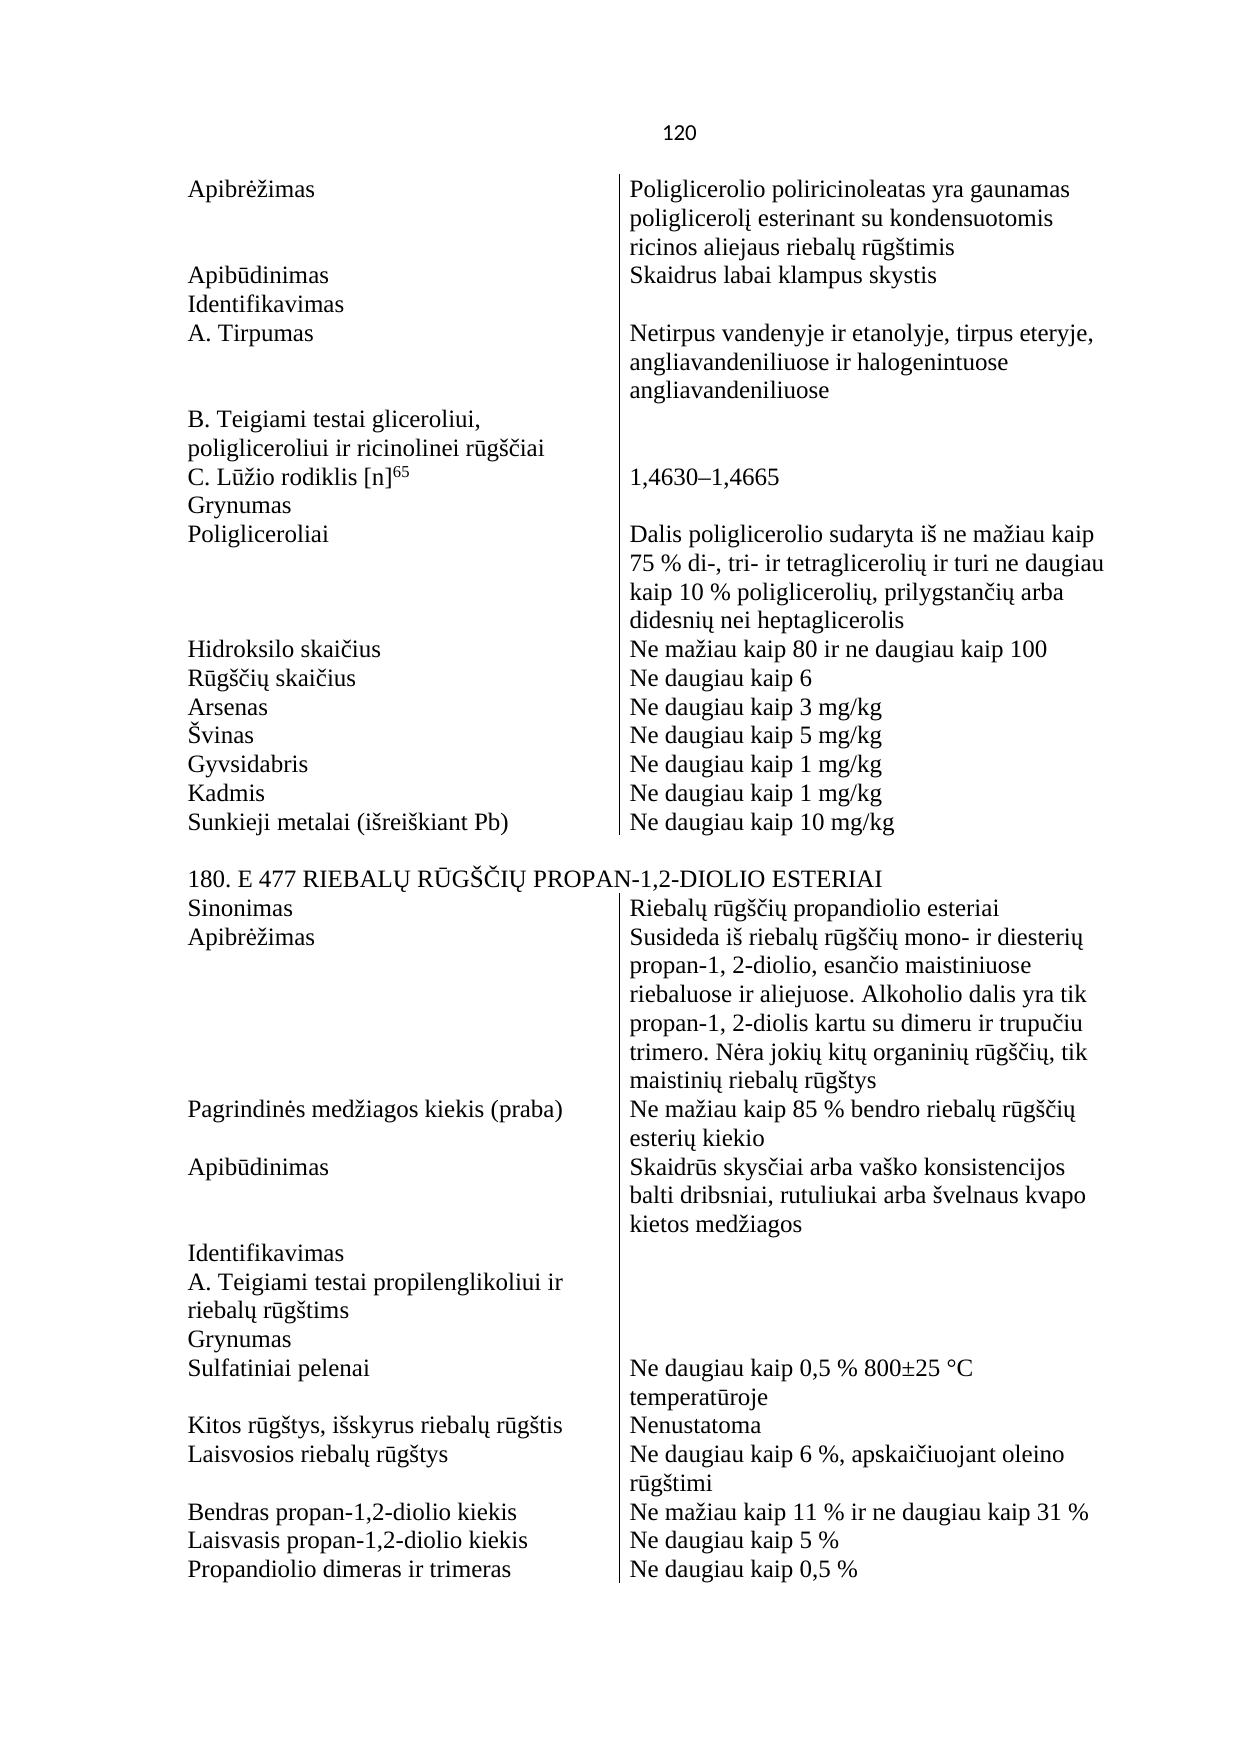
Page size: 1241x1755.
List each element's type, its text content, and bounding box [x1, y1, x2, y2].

table_cell Ne daugiau kaip 6 %, apskaičiuojant oleino rūgštimi [620, 1439, 1122, 1497]
table_cell [620, 404, 1122, 462]
table_cell Ne daugiau kaip 1 mg/kg [620, 778, 1122, 807]
table_cell Propandiolio dimeras ir trimeras [177, 1554, 619, 1583]
table_cell Ne daugiau kaip 5 mg/kg [620, 720, 1122, 749]
table_cell Susideda iš riebalų rūgščių mono- ir diesterių propan-1, 2-diolio, esančio maistiniuose riebaluose ir aliejuose. Alkoholio dalis yra tik propan-1, 2-diolis kartu su dimeru ir trupučiu trimero. Nėra jokių kitų organinių rūgščių, tik maistinių riebalų rūgštys [620, 922, 1122, 1094]
table_cell Nenustatoma [620, 1410, 1122, 1439]
table_cell Skaidrūs skysčiai arba vaško konsistencijos balti dribsniai, rutuliukai arba švelnaus kvapo kietos medžiagos [620, 1152, 1122, 1238]
table_cell Sunkieji metalai (išreiškiant Pb) [177, 807, 619, 835]
table_header 180. E 477 RIEBALŲ RŪGŠČIŲ PROPAN-1,2-DIOLIO ESTERIAI [177, 864, 1122, 893]
table_cell Ne daugiau kaip 0,5 % 800±25 °C temperatūroje [620, 1353, 1122, 1410]
table_cell Apibūdinimas [177, 1152, 619, 1238]
table_cell Dalis poliglicerolio sudaryta iš ne mažiau kaip 75 % di-, tri- ir tetraglicerolių ir turi ne daugiau kaip 10 % poliglicerolių, prilygstančių arba didesnių nei heptaglicerolis [620, 519, 1122, 634]
table_cell 1,4630–1,4665 [620, 462, 1122, 490]
table_cell A. Teigiami testai propilenglikoliui ir riebalų rūgštims [177, 1267, 619, 1324]
table_cell Ne mažiau kaip 85 % bendro riebalų rūgščių esterių kiekio [620, 1094, 1122, 1152]
table_cell [620, 490, 1122, 519]
table_cell Gyvsidabris [177, 749, 619, 778]
table_cell Riebalų rūgščių propandiolio esteriai [620, 893, 1122, 922]
table_cell Apibrėžimas [177, 922, 619, 1094]
table_cell Švinas [177, 720, 619, 749]
table_cell [620, 1324, 1122, 1353]
table_cell Netirpus vandenyje ir etanolyje, tirpus eteryje, angliavandeniliuose ir halogenintuose angliavandeniliuose [620, 318, 1122, 404]
table_cell Poliglicerolio poliricinoleatas yra gaunamas poliglicerolį esterinant su kondensuotomis ricinos aliejaus riebalų rūgštimis [620, 174, 1122, 260]
table_cell Ne mažiau kaip 80 ir ne daugiau kaip 100 [620, 634, 1122, 663]
table_cell Grynumas [177, 490, 619, 519]
table_cell Ne daugiau kaip 1 mg/kg [620, 749, 1122, 778]
table_cell Bendras propan-1,2-diolio kiekis [177, 1497, 619, 1525]
table_cell Apibrėžimas [177, 174, 619, 260]
table_cell Rūgščių skaičius [177, 663, 619, 692]
table_cell [620, 1238, 1122, 1267]
table_cell Kitos rūgštys, išskyrus riebalų rūgštis [177, 1410, 619, 1439]
table_cell B. Teigiami testai gliceroliui, poligliceroliui ir ricinolinei rūgščiai [177, 404, 619, 462]
table_cell Apibūdinimas [177, 260, 619, 289]
table_cell A. Tirpumas [177, 318, 619, 404]
table_cell Ne daugiau kaip 6 [620, 663, 1122, 692]
table_cell Ne mažiau kaip 11 % ir ne daugiau kaip 31 % [620, 1497, 1122, 1525]
table_cell Arsenas [177, 692, 619, 720]
table_cell Poligliceroliai [177, 519, 619, 634]
table_cell [620, 1267, 1122, 1324]
table_cell Ne daugiau kaip 10 mg/kg [620, 807, 1122, 835]
table_cell Ne daugiau kaip 3 mg/kg [620, 692, 1122, 720]
table_cell Skaidrus labai klampus skystis [620, 260, 1122, 289]
table_cell Pagrindinės medžiagos kiekis (praba) [177, 1094, 619, 1152]
table_cell Hidroksilo skaičius [177, 634, 619, 663]
table_cell Laisvosios riebalų rūgštys [177, 1439, 619, 1497]
table_cell C. Lūžio rodiklis [n]65 [177, 462, 619, 490]
table_cell Grynumas [177, 1324, 619, 1353]
table_cell Laisvasis propan-1,2-diolio kiekis [177, 1525, 619, 1554]
table_cell Sulfatiniai pelenai [177, 1353, 619, 1410]
table_cell Identifikavimas [177, 289, 619, 318]
table_cell Ne daugiau kaip 0,5 % [620, 1554, 1122, 1583]
table_cell Sinonimas [177, 893, 619, 922]
table_cell Identifikavimas [177, 1238, 619, 1267]
table_cell Ne daugiau kaip 5 % [620, 1525, 1122, 1554]
table_cell Kadmis [177, 778, 619, 807]
table_cell [620, 289, 1122, 318]
